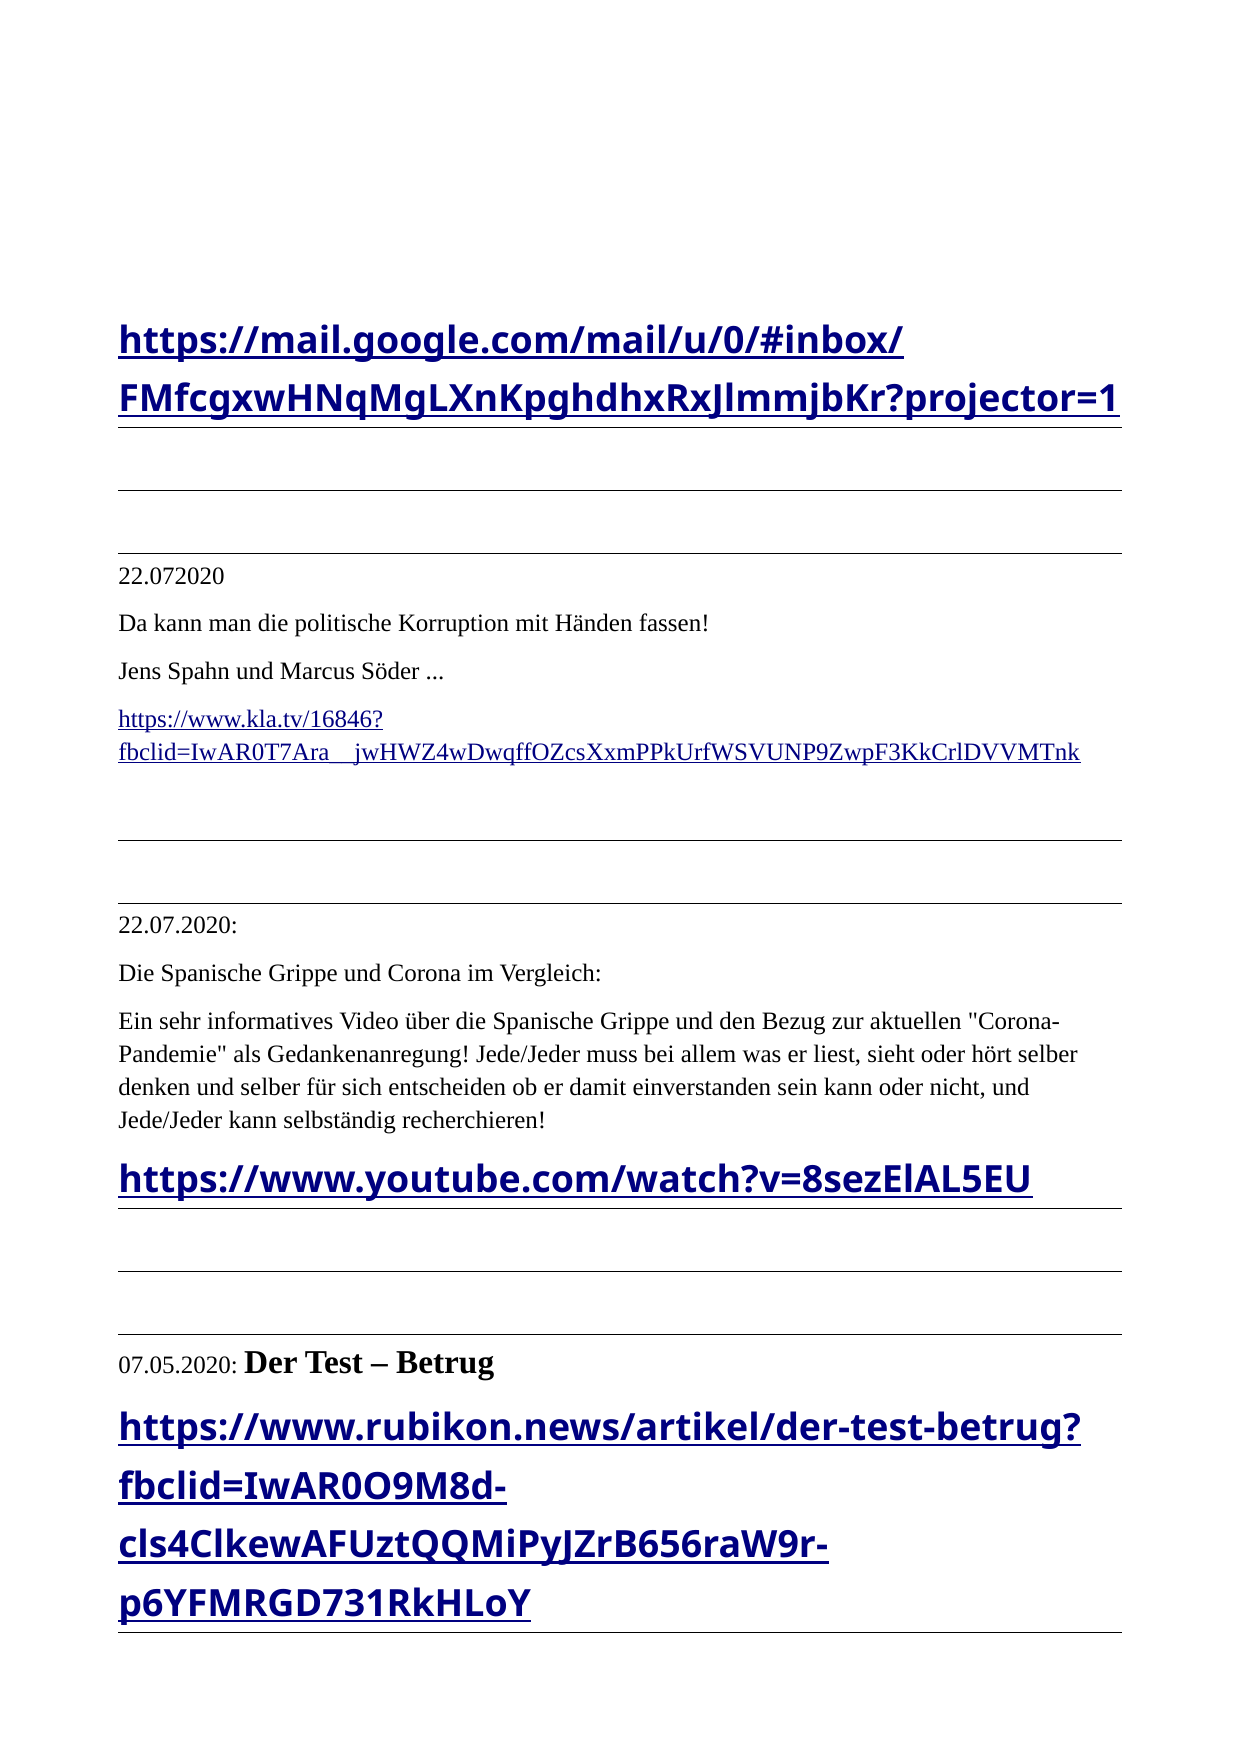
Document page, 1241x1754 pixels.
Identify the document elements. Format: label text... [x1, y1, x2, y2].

text 22.07.2020: [118, 911, 1122, 939]
text Die Spanische Grippe und Corona im Vergleich: [118, 958, 1122, 987]
text https://www.youtube.com/watch?v=8sezElAL5EU [118, 1152, 1122, 1208]
text Jens Spahn und Marcus Söder ... [118, 656, 1122, 685]
text Ein sehr informatives Video über die Spanische Grippe und den Bezug zur aktuellen "Corona-Pandemie" als Gedankenanregung! Jede/Jeder muss bei allem was er liest, sieht oder hört selber denken und selber für sich entscheiden ob er damit einverstanden sein kann oder nicht, und Jede/Jeder kann selbständig recherchieren! [118, 1006, 1122, 1134]
text 22.072020 [118, 561, 1122, 590]
text 07.05.2020: Der Test – Betrug [118, 1342, 1122, 1380]
text https://www.kla.tv/16846?fbclid=IwAR0T7Ara__jwHWZ4wDwqffOZcsXxmPPkUrfWSVUNP9ZwpF3KkCrlDVVMTnk [118, 704, 1122, 766]
text https://www.rubikon.news/artikel/der-test-betrug?fbclid=IwAR0O9M8d-cls4ClkewAFUztQQMiPyJZrB656raW9r-p6YFMRGD731RkHLoY [118, 1401, 1122, 1632]
text https://mail.google.com/mail/u/0/#inbox/FMfcgxwHNqMgLXnKpghdhxRxJlmmjbKr?projector=1 [118, 313, 1122, 427]
text Da kann man die politische Korruption mit Händen fassen! [118, 608, 1122, 637]
